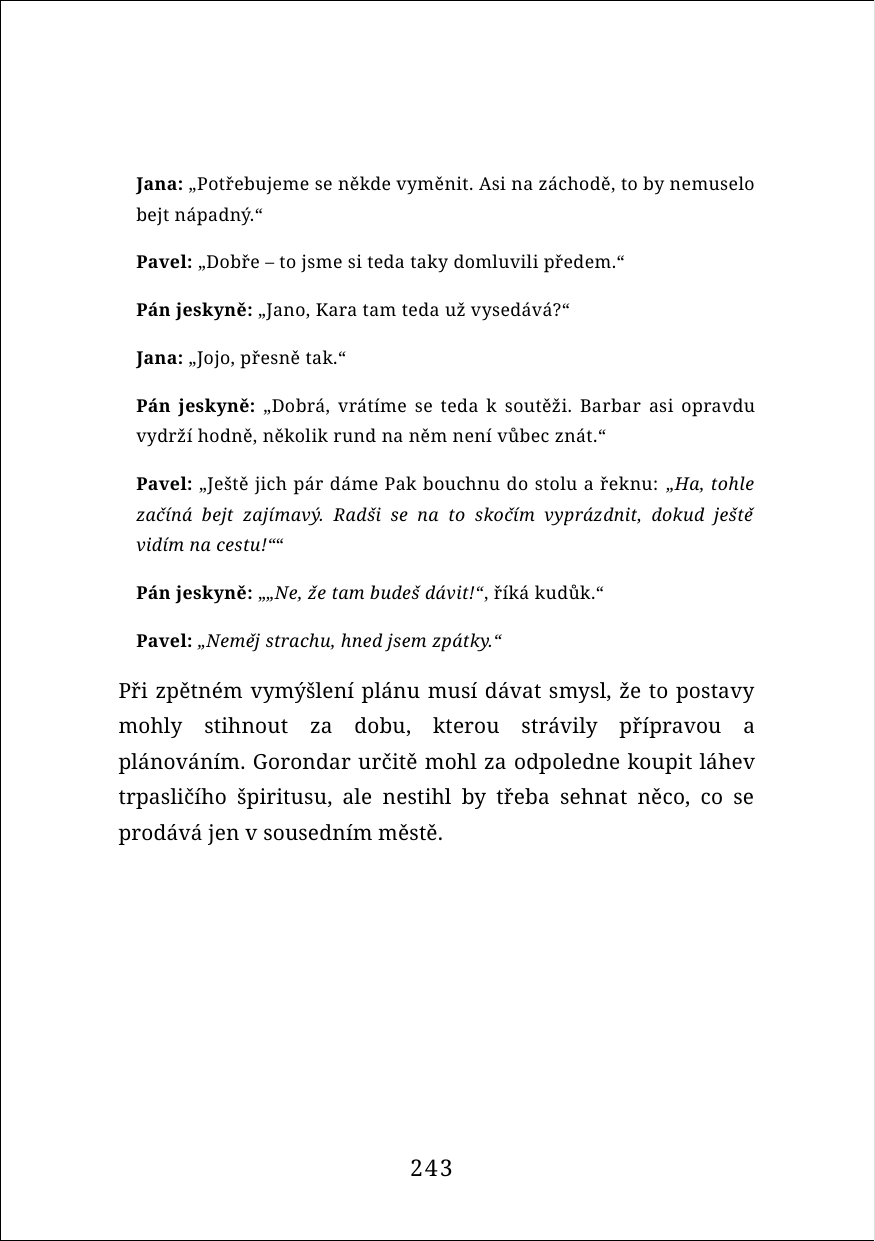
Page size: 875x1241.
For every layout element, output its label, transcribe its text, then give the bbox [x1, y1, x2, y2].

text Pán jeskyně: „Dobrá, vrátíme se teda k soutěži. Barbar asi opravdu vydrží hodně, několik rund na něm není vůbec znát.“ [136, 394, 756, 448]
text Jana: „Jojo, přesně tak.“ [136, 346, 756, 370]
text Pavel: „Neměj strachu, hned jsem zpátky.“ [136, 628, 756, 652]
text Při zpětném vymýšlení plánu musí dávat smysl, že to postavy mohly stihnout za dobu, kterou strávily přípravou a plánováním. Gorondar určitě mohl za odpoledne koupit láhev trpasličího špiritusu, ale nestihl by třeba sehnat něco, co se prodává jen v sousedním městě. [118, 676, 756, 846]
text Pán jeskyně: „Jano, Kara tam teda už vysedává?“ [136, 298, 756, 322]
text Pavel: „Ještě jich pár dáme Pak bouchnu do stolu a řeknu: „Ha, tohle začíná bejt zajímavý. Radši se na to skočím vyprázdnit, dokud ještě vidím na cestu!““ [136, 472, 756, 556]
text Pán jeskyně: „„Ne, že tam budeš dávit!“, říká kudůk.“ [136, 580, 756, 604]
text Pavel: „Dobře – to jsme si teda taky domluvili předem.“ [136, 250, 756, 274]
text Jana: „Potřebujeme se někde vyměnit. Asi na záchodě, to by nemuselo bejt nápadný.“ [136, 172, 756, 226]
